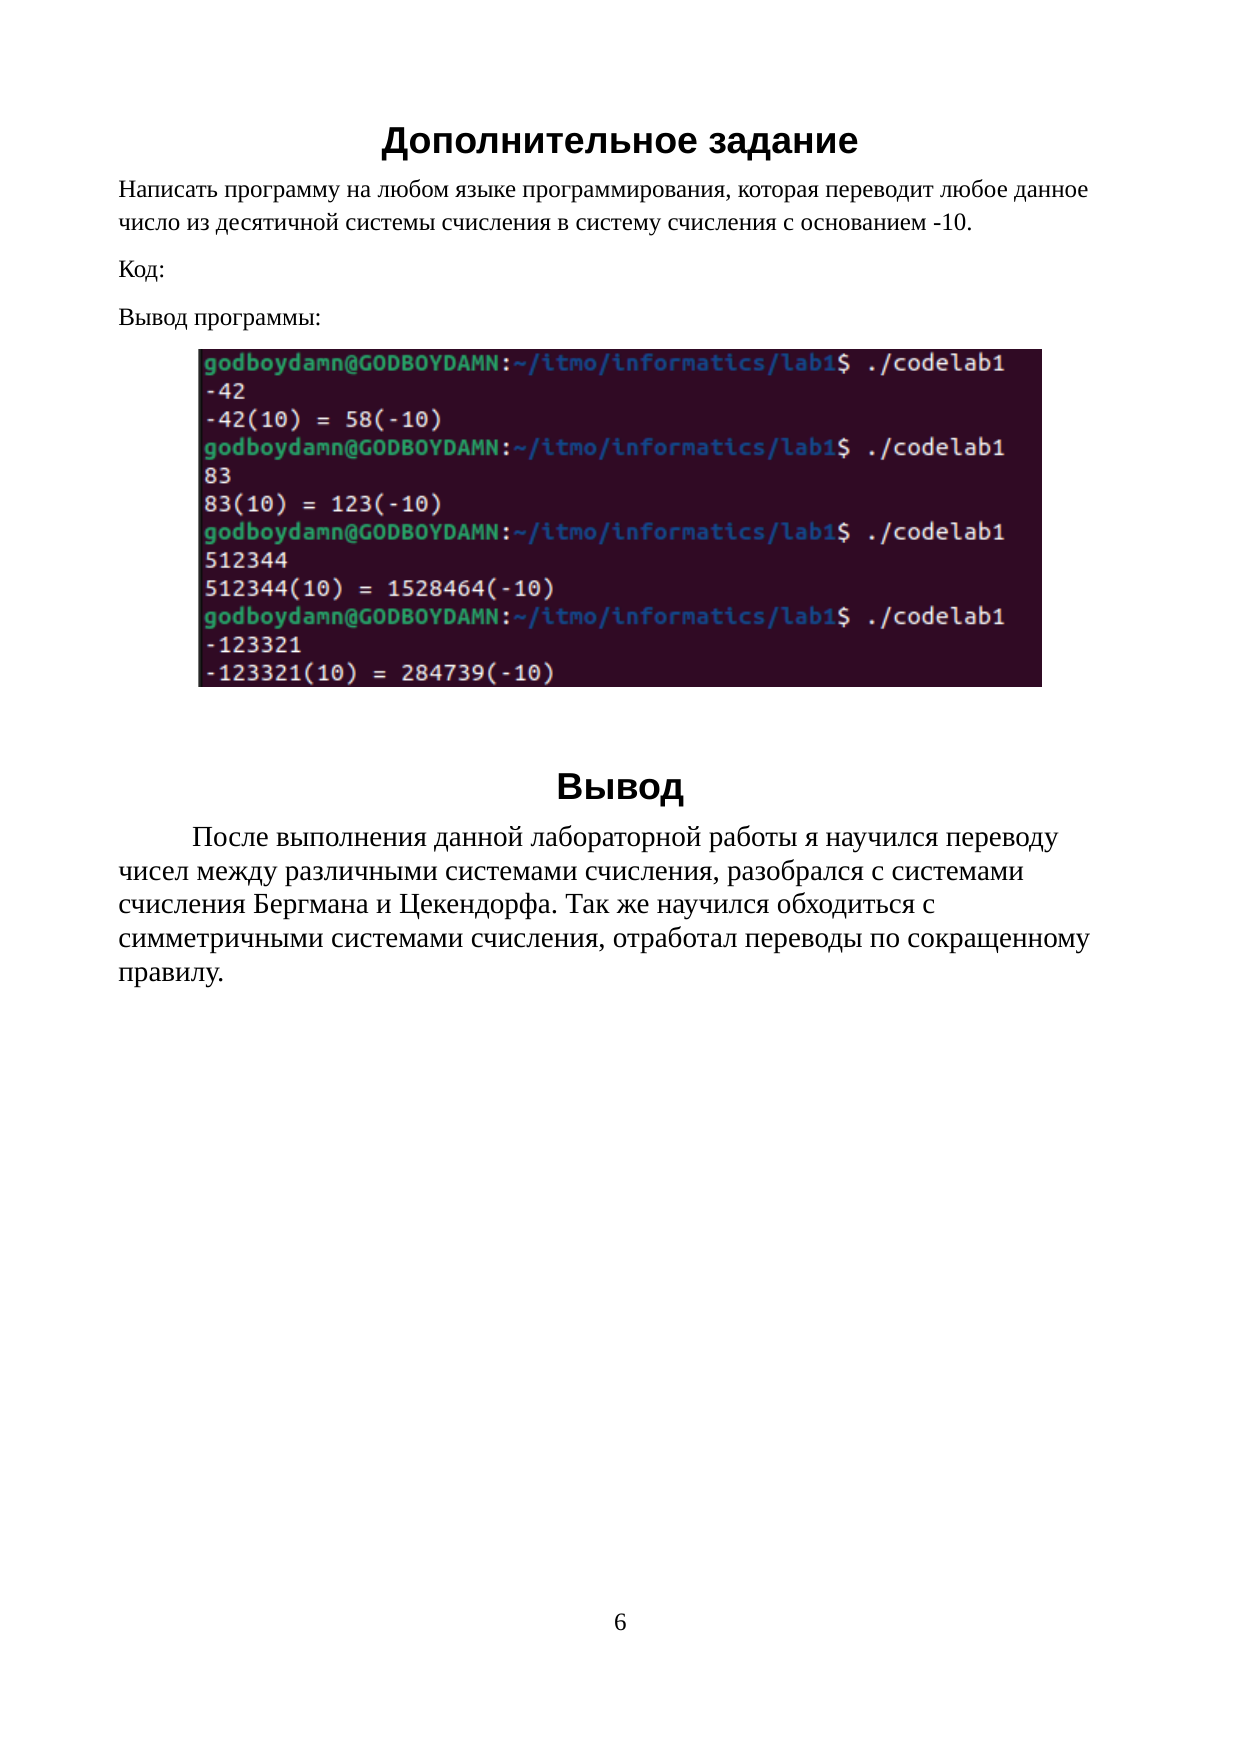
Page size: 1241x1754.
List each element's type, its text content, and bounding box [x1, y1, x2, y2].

text Код: [118, 254, 1122, 283]
picture [198, 349, 1042, 687]
subtitle Дополнительное задание [118, 118, 1122, 161]
text Написать программу на любом языке программирования, которая переводит любое данное число из десятичной системы счисления в систему счисления с основанием -10. [118, 174, 1122, 236]
text После выполнения данной лабораторной работы я научился переводу чисел между различными системами счисления, разобрался с системами счисления Бергмана и Цекендорфа. Так же научился обходиться с симметричными системами счисления, отработал переводы по сокращенному правилу. [118, 819, 1122, 987]
text Вывод программы: [118, 302, 1122, 331]
subtitle Вывод [118, 764, 1122, 807]
